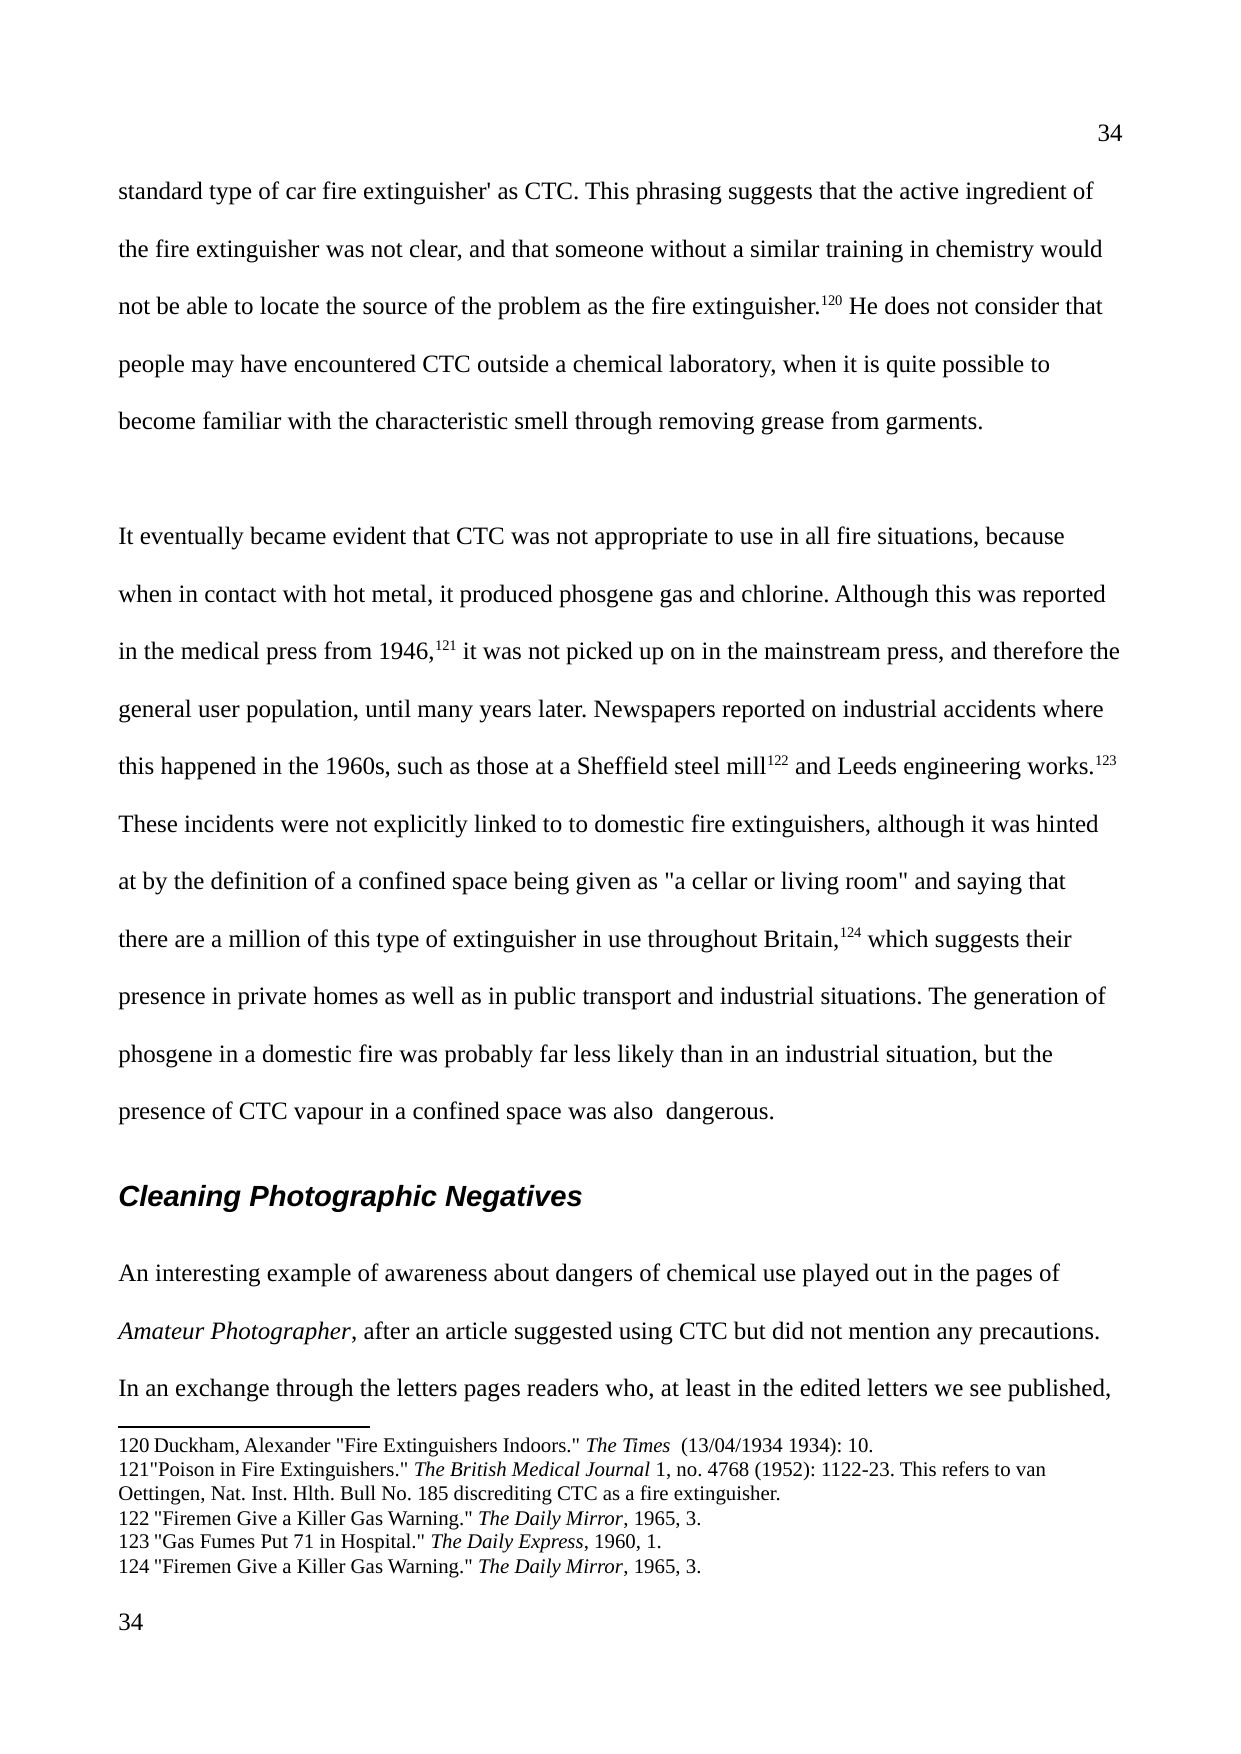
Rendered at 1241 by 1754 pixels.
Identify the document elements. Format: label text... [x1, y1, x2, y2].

text Duckham, Alexander "Fire Extinguishers Indoors." The Times (13/04/1934 1934): 10. [118, 1433, 1122, 1457]
text "Poison in Fire Extinguishers." The British Medical Journal 1, no. 4768 (1952): 1122-23. This refers to van Oettingen, Nat. Inst. Hlth. Bull No. 185 discrediting CTC as a fire extinguisher. [118, 1457, 1122, 1505]
text "Firemen Give a Killer Gas Warning." The Daily Mirror, 1965, 3. [118, 1505, 1122, 1529]
text "Gas Fumes Put 71 in Hospital." The Daily Express, 1960, 1. [118, 1529, 1122, 1553]
subtitle Cleaning Photographic Negatives [118, 1179, 1122, 1212]
text It eventually became evident that CTC was not appropriate to use in all fire situations, because when in contact with hot metal, it produced phosgene gas and chlorine. Although this was reported in the medical press from 1946, it was not picked up on in the mainstream press, and therefore the general user population, until many years later. Newspapers reported on industrial accidents where this happened in the 1960s, such as those at a Sheffield steel mill and Leeds engineering works. These incidents were not explicitly linked to to domestic fire extinguishers, although it was hinted at by the definition of a confined space being given as "a cellar or living room" and saying that there are a million of this type of extinguisher in use throughout Britain, which suggests their presence in private homes as well as in public transport and industrial situations. The generation of phosgene in a domestic fire was probably far less likely than in an industrial situation, but the presence of CTC vapour in a confined space was also dangerous. [118, 521, 1122, 1125]
text "Firemen Give a Killer Gas Warning." The Daily Mirror, 1965, 3. [118, 1553, 1122, 1578]
text An interesting example of awareness about dangers of chemical use played out in the pages of Amateur Photographer, after an article suggested using CTC but did not mention any precautions. In an exchange through the letters pages readers who, at least in the edited letters we see published, [118, 1258, 1122, 1402]
text standard type of car fire extinguisher' as CTC. This phrasing suggests that the active ingredient of the fire extinguisher was not clear, and that someone without a similar training in chemistry would not be able to locate the source of the problem as the fire extinguisher. He does not consider that people may have encountered CTC outside a chemical laboratory, when it is quite possible to become familiar with the characteristic smell through removing grease from garments. [118, 176, 1122, 435]
